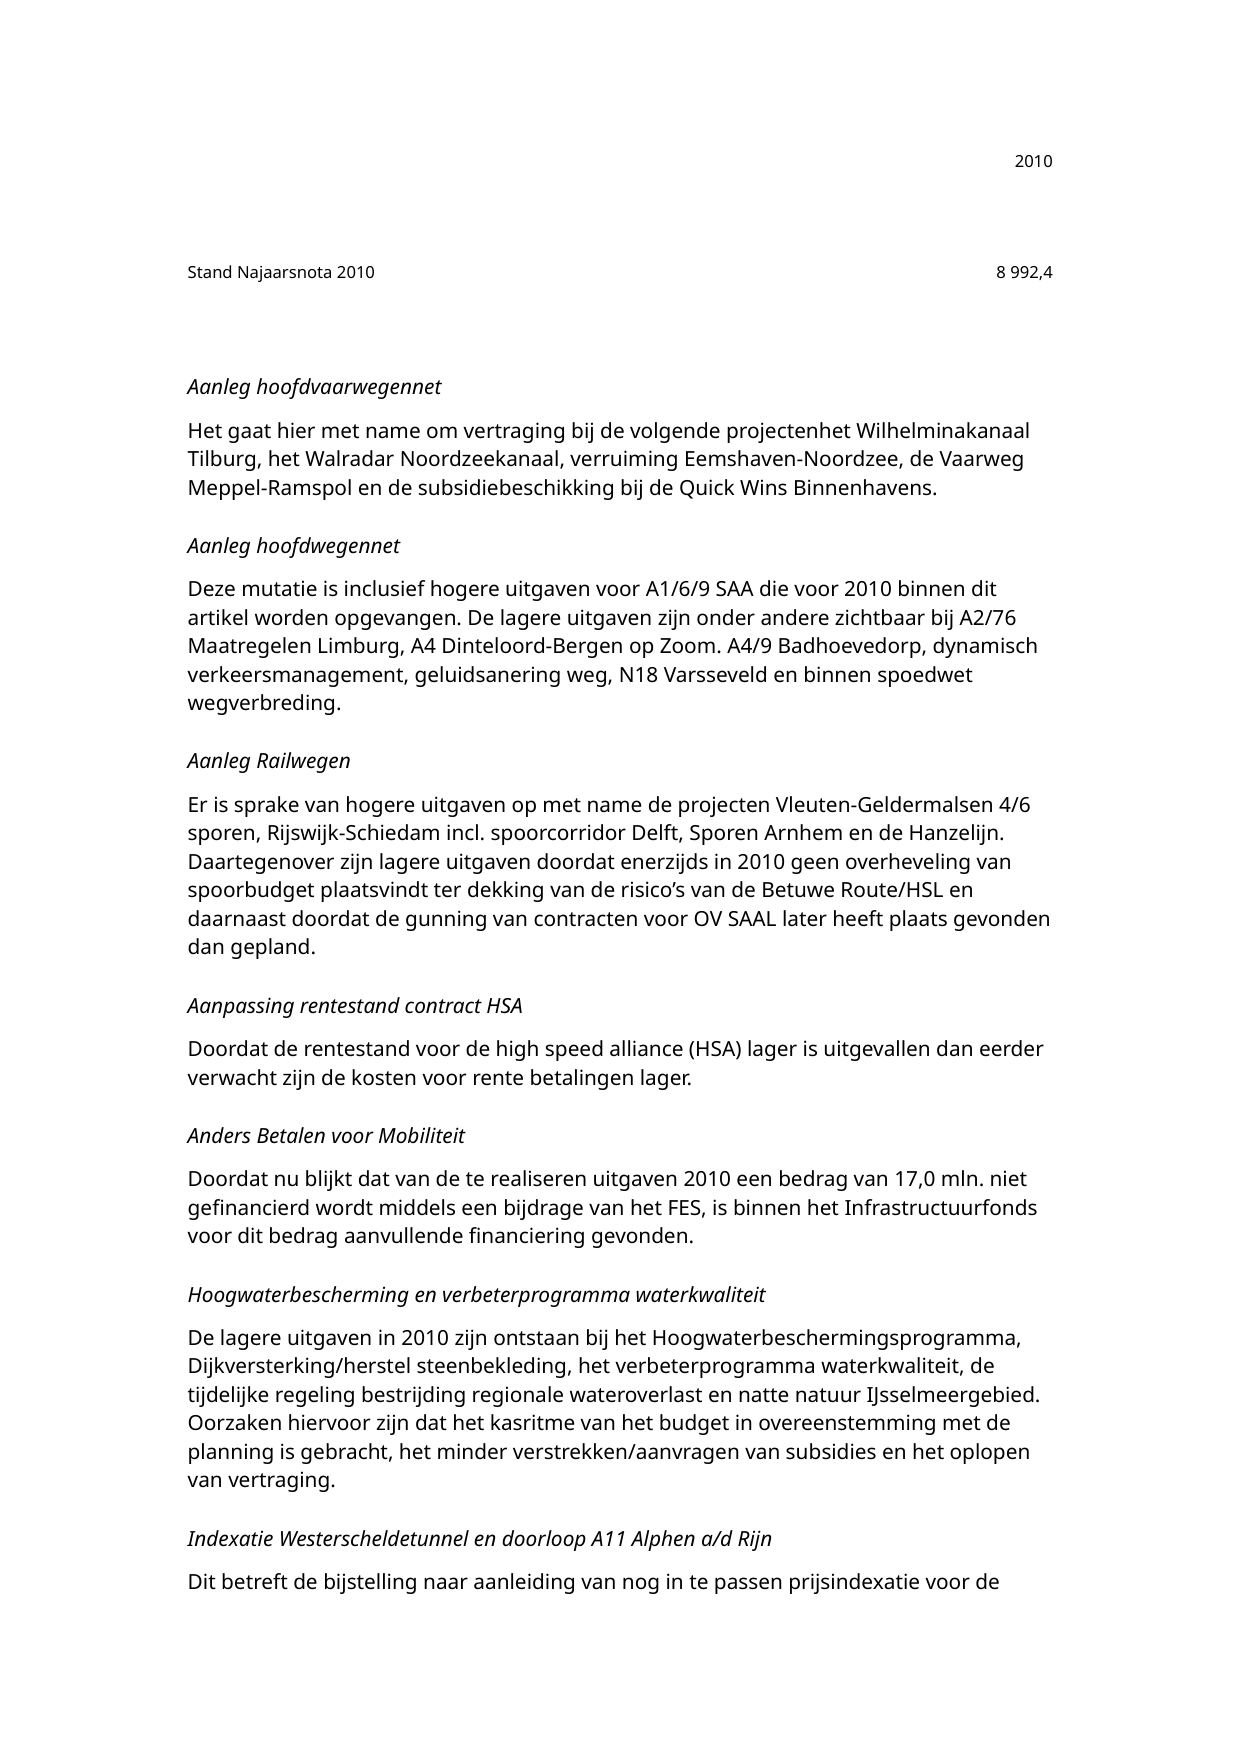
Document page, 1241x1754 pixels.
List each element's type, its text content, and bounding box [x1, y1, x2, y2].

text Aanpassing rentestand contract HSA [187, 991, 1053, 1019]
text Het gaat hier met name om vertraging bij de volgende projectenhet Wilhelminakanaal Tilburg, het Walradar Noordzeekanaal, verruiming Eemshaven-Noordzee, de Vaarweg Meppel-Ramspol en de subsidiebeschikking bij de Quick Wins Binnenhavens. [187, 416, 1053, 501]
text Aanleg Railwegen [187, 747, 1053, 775]
text Anders Betalen voor Mobiliteit [187, 1121, 1053, 1149]
table_header [188, 150, 879, 208]
table_cell 8 992,4 [880, 261, 1053, 314]
text Doordat de rentestand voor de high speed alliance (HSA) lager is uitgevallen dan eerder verwacht zijn de kosten voor rente betalingen lager. [187, 1034, 1053, 1091]
text De lagere uitgaven in 2010 zijn ontstaan bij het Hoogwaterbeschermingsprogramma, Dijkversterking/herstel steenbekleding, het verbeterprogramma waterkwaliteit, de tijdelijke regeling bestrijding regionale wateroverlast en natte natuur IJsselmeergebied. Oorzaken hiervoor zijn dat het kasritme van het budget in overeenstemming met de planning is gebracht, het minder verstrekken/aanvragen van subsidies en het oplopen van vertraging. [187, 1323, 1053, 1494]
text Aanleg hoofdwegennet [187, 531, 1053, 559]
table_cell [188, 209, 879, 261]
text Doordat nu blijkt dat van de te realiseren uitgaven 2010 een bedrag van 17,0 mln. niet gefinancierd wordt middels een bijdrage van het FES, is binnen het Infrastructuurfonds voor dit bedrag aanvullende financiering gevonden. [187, 1164, 1053, 1250]
text Er is sprake van hogere uitgaven op met name de projecten Vleuten-Geldermalsen 4/6 sporen, Rijswijk-Schiedam incl. spoorcorridor Delft, Sporen Arnhem en de Hanzelijn. Daartegenover zijn lagere uitgaven doordat enerzijds in 2010 geen overheveling van spoorbudget plaatsvindt ter dekking van de risico’s van de Betuwe Route/HSL en daarnaast doordat de gunning van contracten voor OV SAAL later heeft plaats gevonden dan gepland. [187, 790, 1053, 961]
table_header 2010 [880, 150, 1053, 208]
table_cell Stand Najaarsnota 2010 [188, 261, 879, 314]
text Hoogwaterbescherming en verbeterprogramma waterkwaliteit [187, 1280, 1053, 1308]
text Dit betreft de bijstelling naar aanleiding van nog in te passen prijsindexatie voor de [187, 1567, 1053, 1596]
text Deze mutatie is inclusief hogere uitgaven voor A1/6/9 SAA die voor 2010 binnen dit artikel worden opgevangen. De lagere uitgaven zijn onder andere zichtbaar bij A2/76 Maatregelen Limburg, A4 Dinteloord-Bergen op Zoom. A4/9 Badhoevedorp, dynamisch verkeersmanagement, geluidsanering weg, N18 Varsseveld en binnen spoedwet wegverbreding. [187, 574, 1053, 717]
text Indexatie Westerscheldetunnel en doorloop A11 Alphen a/d Rijn [187, 1524, 1053, 1552]
text Aanleg hoofdvaarwegennet [187, 372, 1053, 401]
table_cell [880, 209, 1053, 261]
